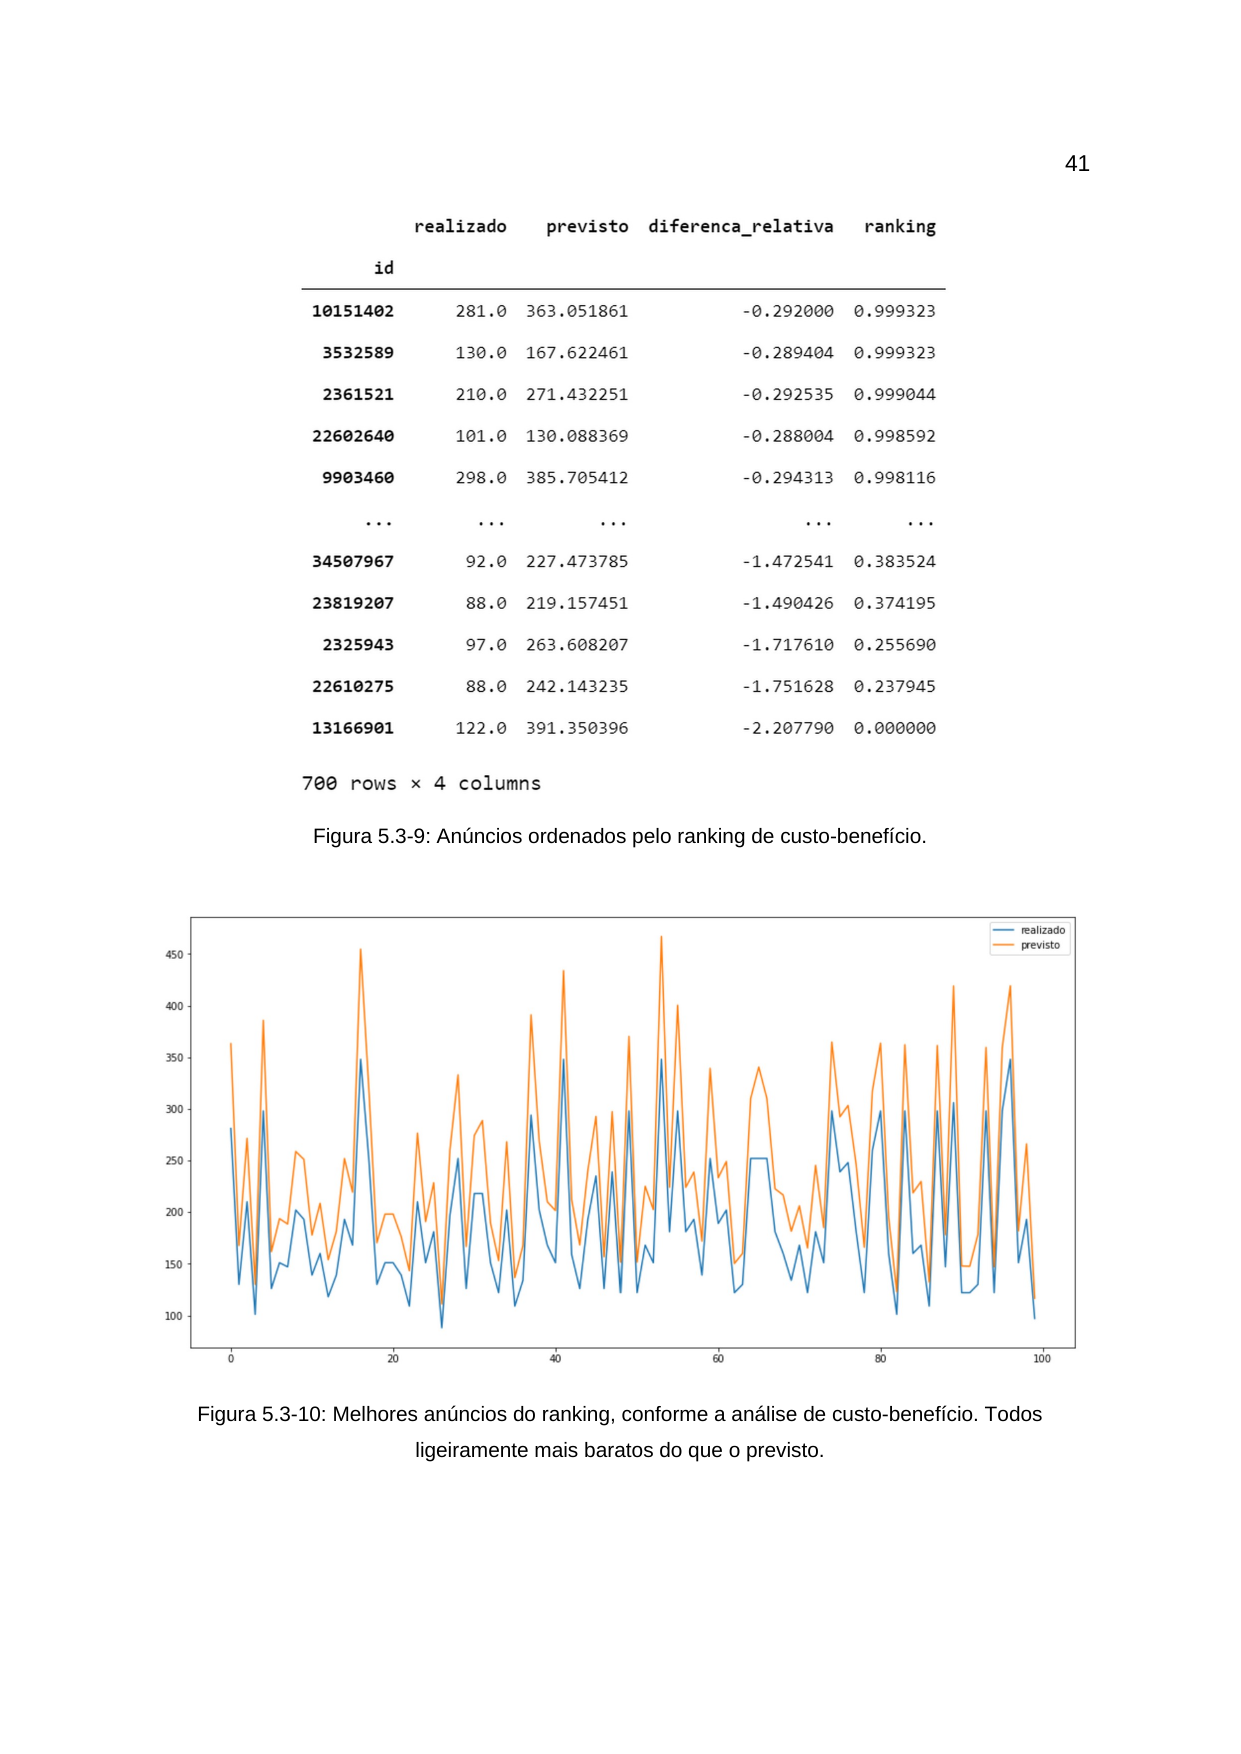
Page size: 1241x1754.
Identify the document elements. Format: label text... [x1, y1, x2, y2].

text Figura 5.3-10: Melhores anúncios do ranking, conforme a análise de custo-benefício. Todos ligeiramente mais baratos do que o previsto. [150, 1376, 1090, 1462]
picture [150, 903, 1091, 1376]
picture [268, 205, 972, 812]
text Figura 5.3-9: Anúncios ordenados pelo ranking de custo-benefício. [150, 812, 1090, 848]
